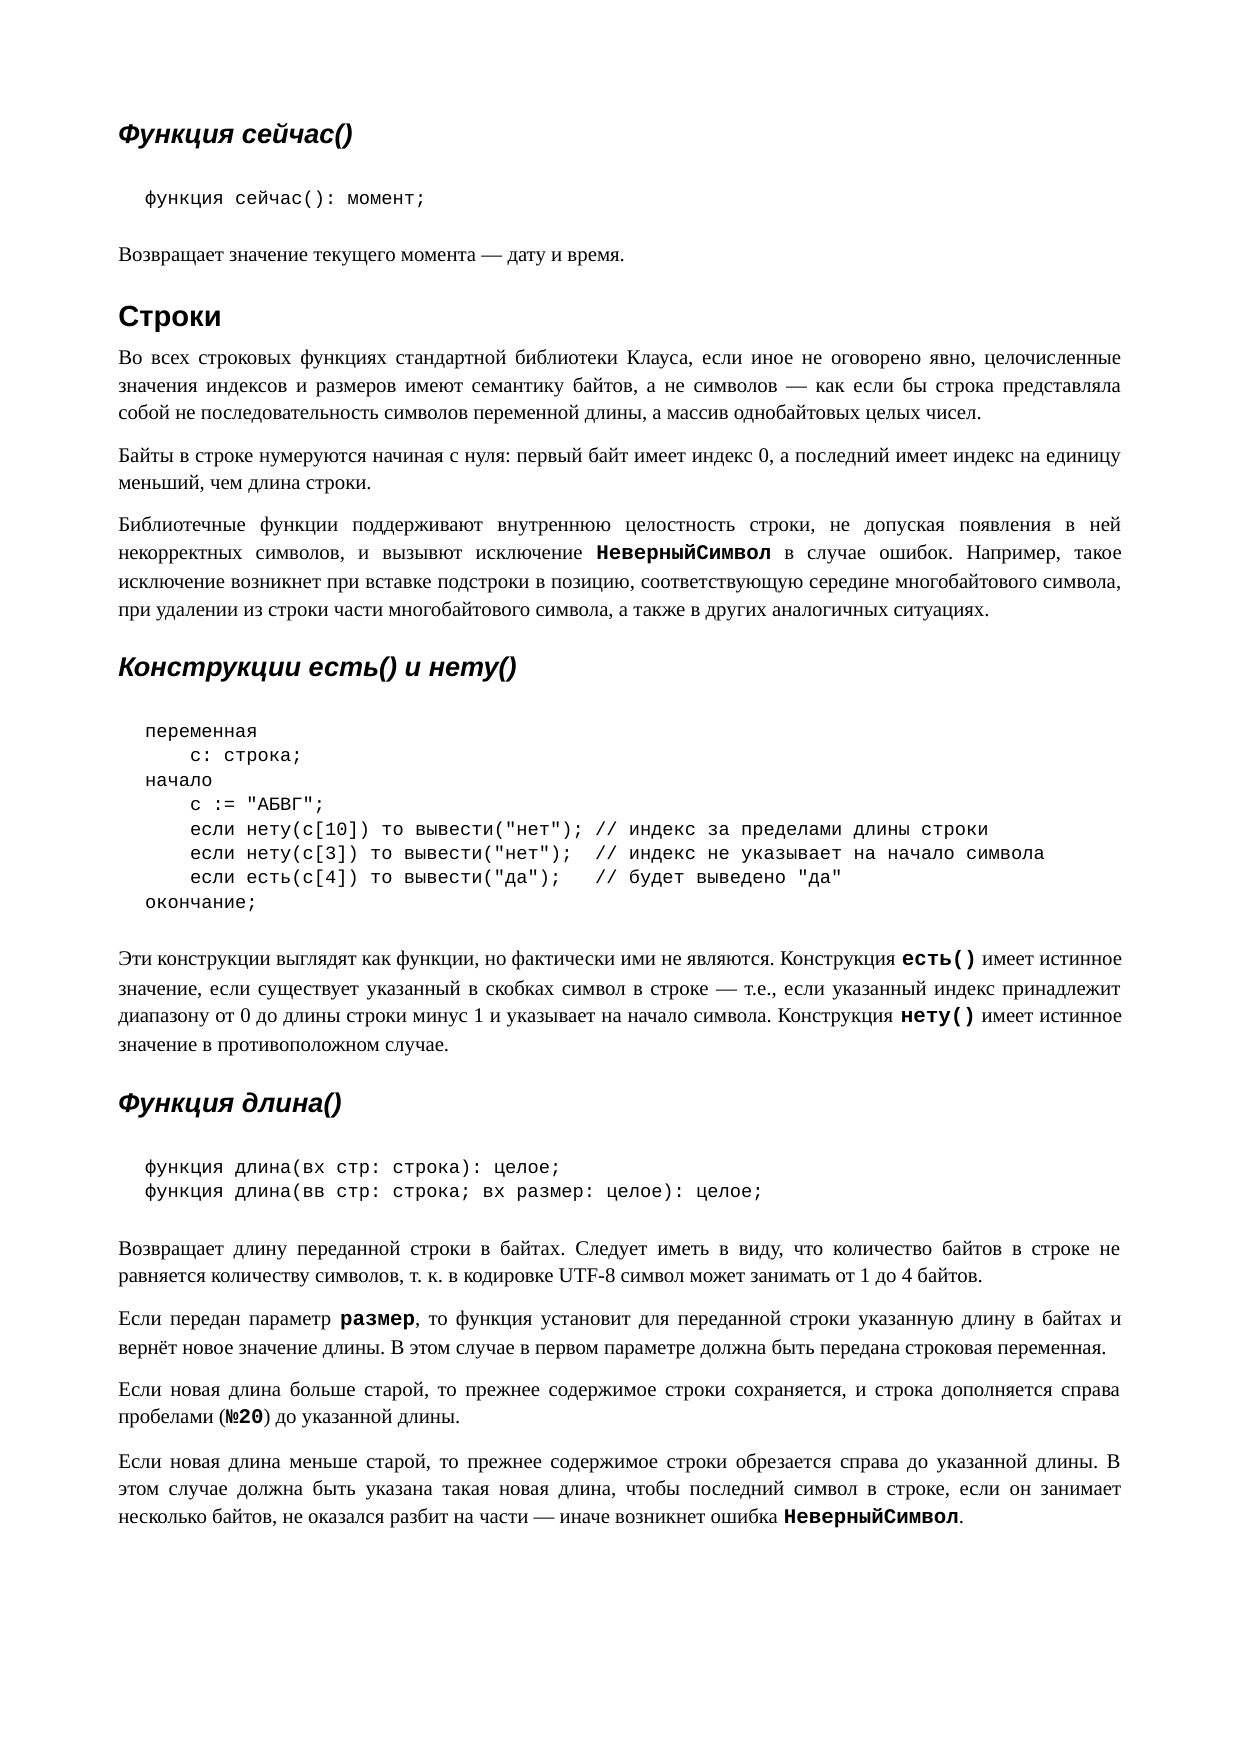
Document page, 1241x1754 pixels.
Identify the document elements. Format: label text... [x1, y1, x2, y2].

text Возвращает длину переданной строки в байтах. Следует иметь в виду, что количество байтов в строке не равняется количеству символов, т. к. в кодировке UTF-8 символ может занимать от 1 до 4 байтов. [118, 1236, 1122, 1287]
subtitle Конструкции есть() и нету() [118, 651, 1122, 683]
text Если новая длина больше старой, то прежнее содержимое строки сохраняется, и строка дополняется справа пробелами (№20) до указанной длины. [118, 1377, 1122, 1430]
subtitle Строки [118, 299, 1122, 333]
text Если новая длина меньше старой, то прежнее содержимое строки обрезается справа до указанной длины. В этом случае должна быть указана такая новая длина, чтобы последний символ в строке, если он занимает несколько байтов, не оказался разбит на части — иначе возникнет ошибка НеверныйСимвол. [118, 1449, 1122, 1529]
text Во всех строковых функциях стандартной библиотеки Клауса, если иное не оговорено явно, целочисленные значения индексов и размеров имеют семантику байтов, а не символов — как если бы строка представляла собой не последовательность символов переменной длины, а массив однобайтовых целых чисел. [118, 345, 1122, 424]
text функция длина(вх стр: строка): целое; [136, 1148, 1104, 1173]
text функция сейчас(): момент; [136, 179, 1104, 218]
subtitle Функция длина() [118, 1087, 1122, 1118]
text Эти конструкции выглядят как функции, но фактически ими не являются. Конструкция есть() имеет истинное значение, если существует указанный в скобках символ в строке — т.е., если указанный индекс принадлежит диапазону от 0 до длины строки минус 1 и указывает на начало символа. Конструкция нету() имеет истинное значение в противоположном случае. [118, 946, 1122, 1056]
text функция длина(вв стр: строка; вх размер: целое): целое; [136, 1173, 1104, 1212]
text переменная с: строка; начало с := "АБВГ"; если нету(с[10]) то вывести("нет"); // индекс за пределами длины строки если нету(с[3]) то вывести("нет"); // индекс не указывает на начало символа если есть(с[4]) то вывести("да"); // будет выведено "да" окончание; [136, 713, 1104, 922]
subtitle Функция сейчас() [118, 118, 1122, 149]
text Возвращает значение текущего момента — дату и время. [118, 242, 1122, 266]
text Байты в строке нумеруются начиная с нуля: первый байт имеет индекс 0, а последний имеет индекс на единицу меньший, чем длина строки. [118, 442, 1122, 494]
text Библиотечные функции поддерживают внутреннюю целостность строки, не допуская появления в ней некорректных символов, и вызывют исключение НеверныйСимвол в случае ошибок. Например, такое исключение возникнет при вставке подстроки в позицию, соответствующую середине многобайтового символа, при удалении из строки части многобайтового символа, а также в других аналогичных ситуациях. [118, 512, 1122, 621]
text Если передан параметр размер, то функция установит для переданной строки указанную длину в байтах и вернёт новое значение длины. В этом случае в первом параметре должна быть передана строковая переменная. [118, 1305, 1122, 1359]
